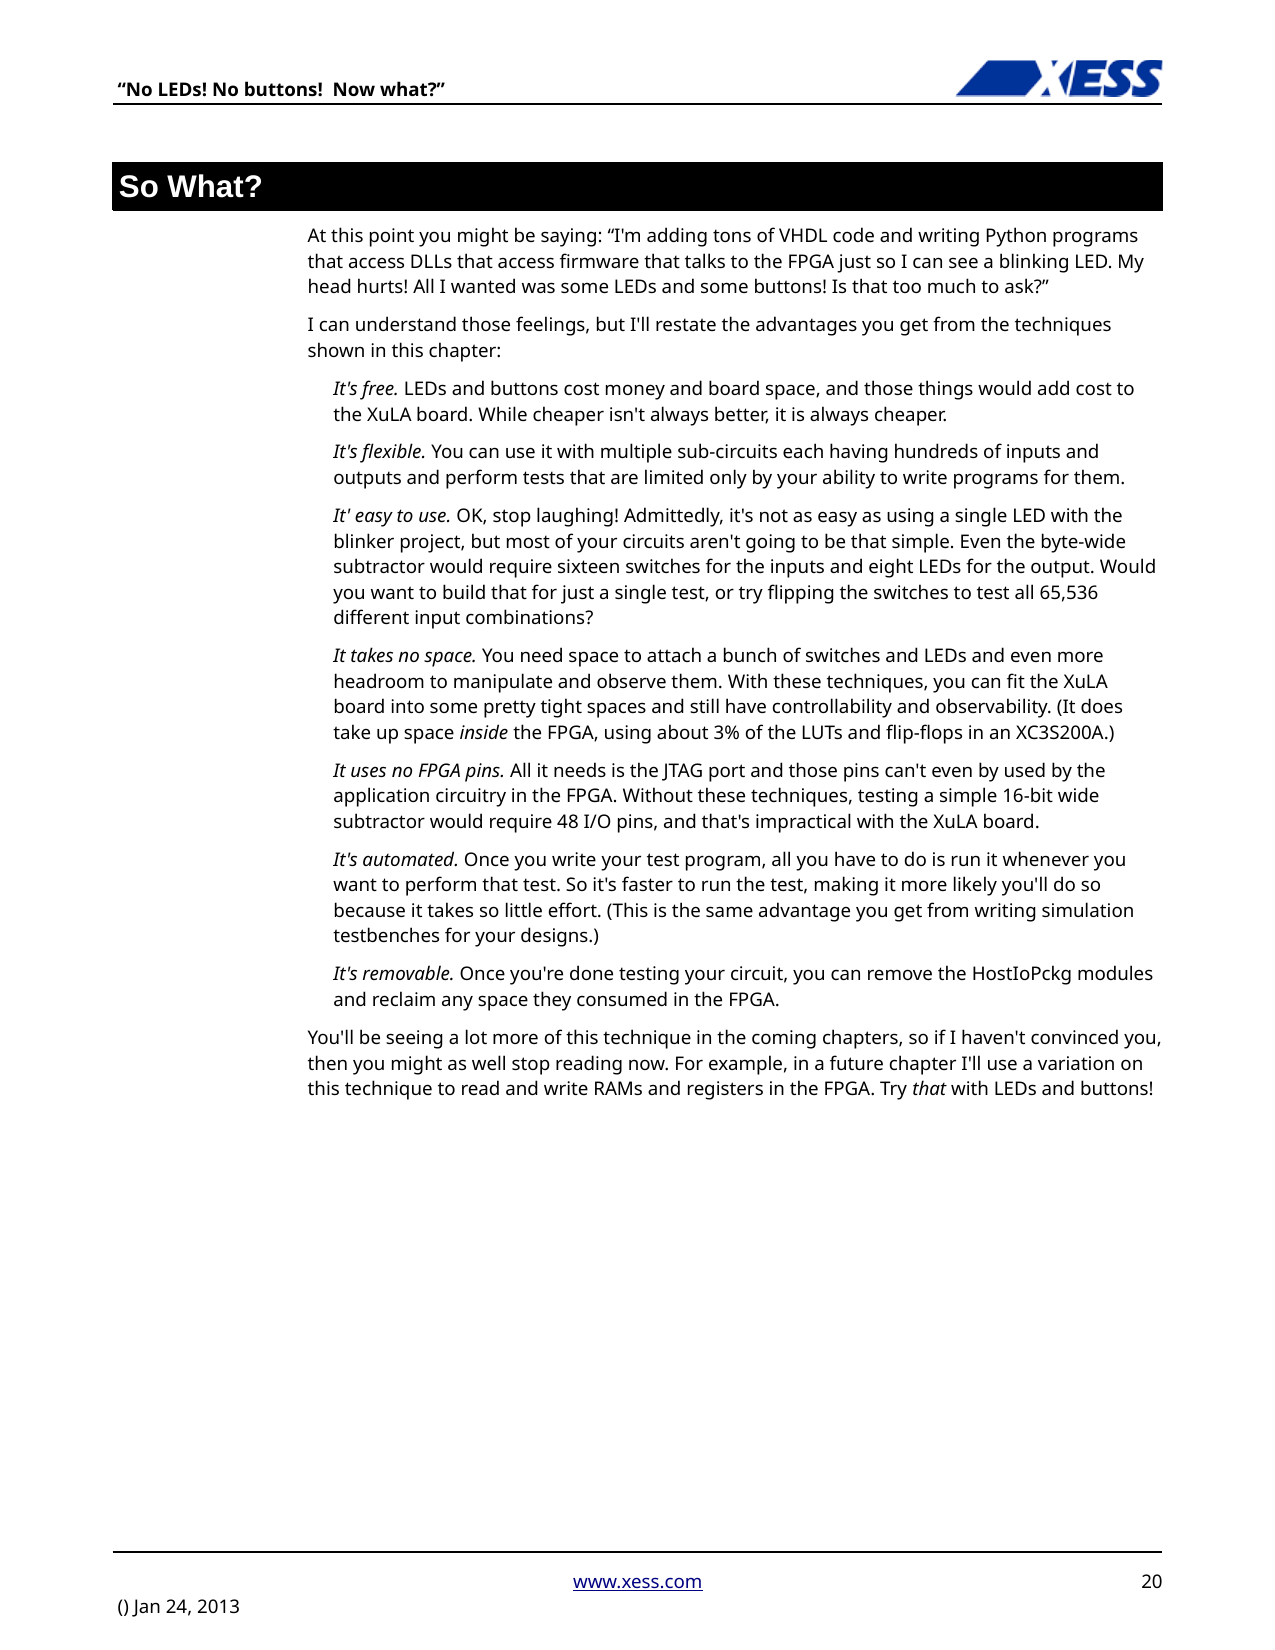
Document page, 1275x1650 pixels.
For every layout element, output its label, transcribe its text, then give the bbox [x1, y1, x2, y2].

text I can understand those feelings, but I'll restate the advantages you get from the techniques shown in this chapter: [307, 312, 1162, 363]
subtitle So What? [114, 163, 1162, 210]
text It's removable. Once you're done testing your circuit, you can remove the HostIoPckg modules and reclaim any space they consumed in the FPGA. [333, 961, 1162, 1012]
text It's free. LEDs and buttons cost money and board space, and those things would add cost to the XuLA board. While cheaper isn't always better, it is always cheaper. [333, 375, 1162, 426]
picture [955, 60, 1163, 97]
text It's flexible. You can use it with multiple sub-circuits each having hundreds of inputs and outputs and perform tests that are limited only by your ability to write programs for them. [333, 439, 1162, 490]
text At this point you might be saying: “I'm adding tons of VHDL code and writing Python programs that access DLLs that access firmware that talks to the FPGA just so I can see a blinking LED. My head hurts! All I wanted was some LEDs and some buttons! Is that too much to ask?” [307, 223, 1162, 299]
text It uses no FPGA pins. All it needs is the JTAG port and those pins can't even by used by the application circuitry in the FPGA. Without these techniques, testing a simple 16-bit wide subtractor would require 48 I/O pins, and that's impractical with the XuLA board. [333, 757, 1162, 834]
text It' easy to use. OK, stop laughing! Admittedly, it's not as easy as using a single LED with the blinker project, but most of your circuits aren't going to be that simple. Even the byte-wide subtractor would require sixteen switches for the inputs and eight LEDs for the output. Would you want to build that for just a single test, or try flipping the switches to test all 65,536 different input combinations? [333, 502, 1162, 630]
text It's automated. Once you write your test program, all you have to do is run it whenever you want to perform that test. So it's faster to run the test, making it more likely you'll do so because it takes so little effort. (This is the same advantage you get from writing simulation testbenches for your designs.) [333, 846, 1162, 948]
text You'll be seeing a lot more of this technique in the coming chapters, so if I haven't convinced you, then you might as well stop reading now. For example, in a future chapter I'll use a variation on this technique to read and write RAMs and registers in the FPGA. Try that with LEDs and buttons! [307, 1024, 1162, 1101]
text It takes no space. You need space to attach a bunch of switches and LEDs and even more headroom to manipulate and observe them. With these techniques, you can fit the XuLA board into some pretty tight spaces and still have controllability and observability. (It does take up space inside the FPGA, using about 3% of the LUTs and flip-flops in an XC3S200A.) [333, 642, 1162, 744]
